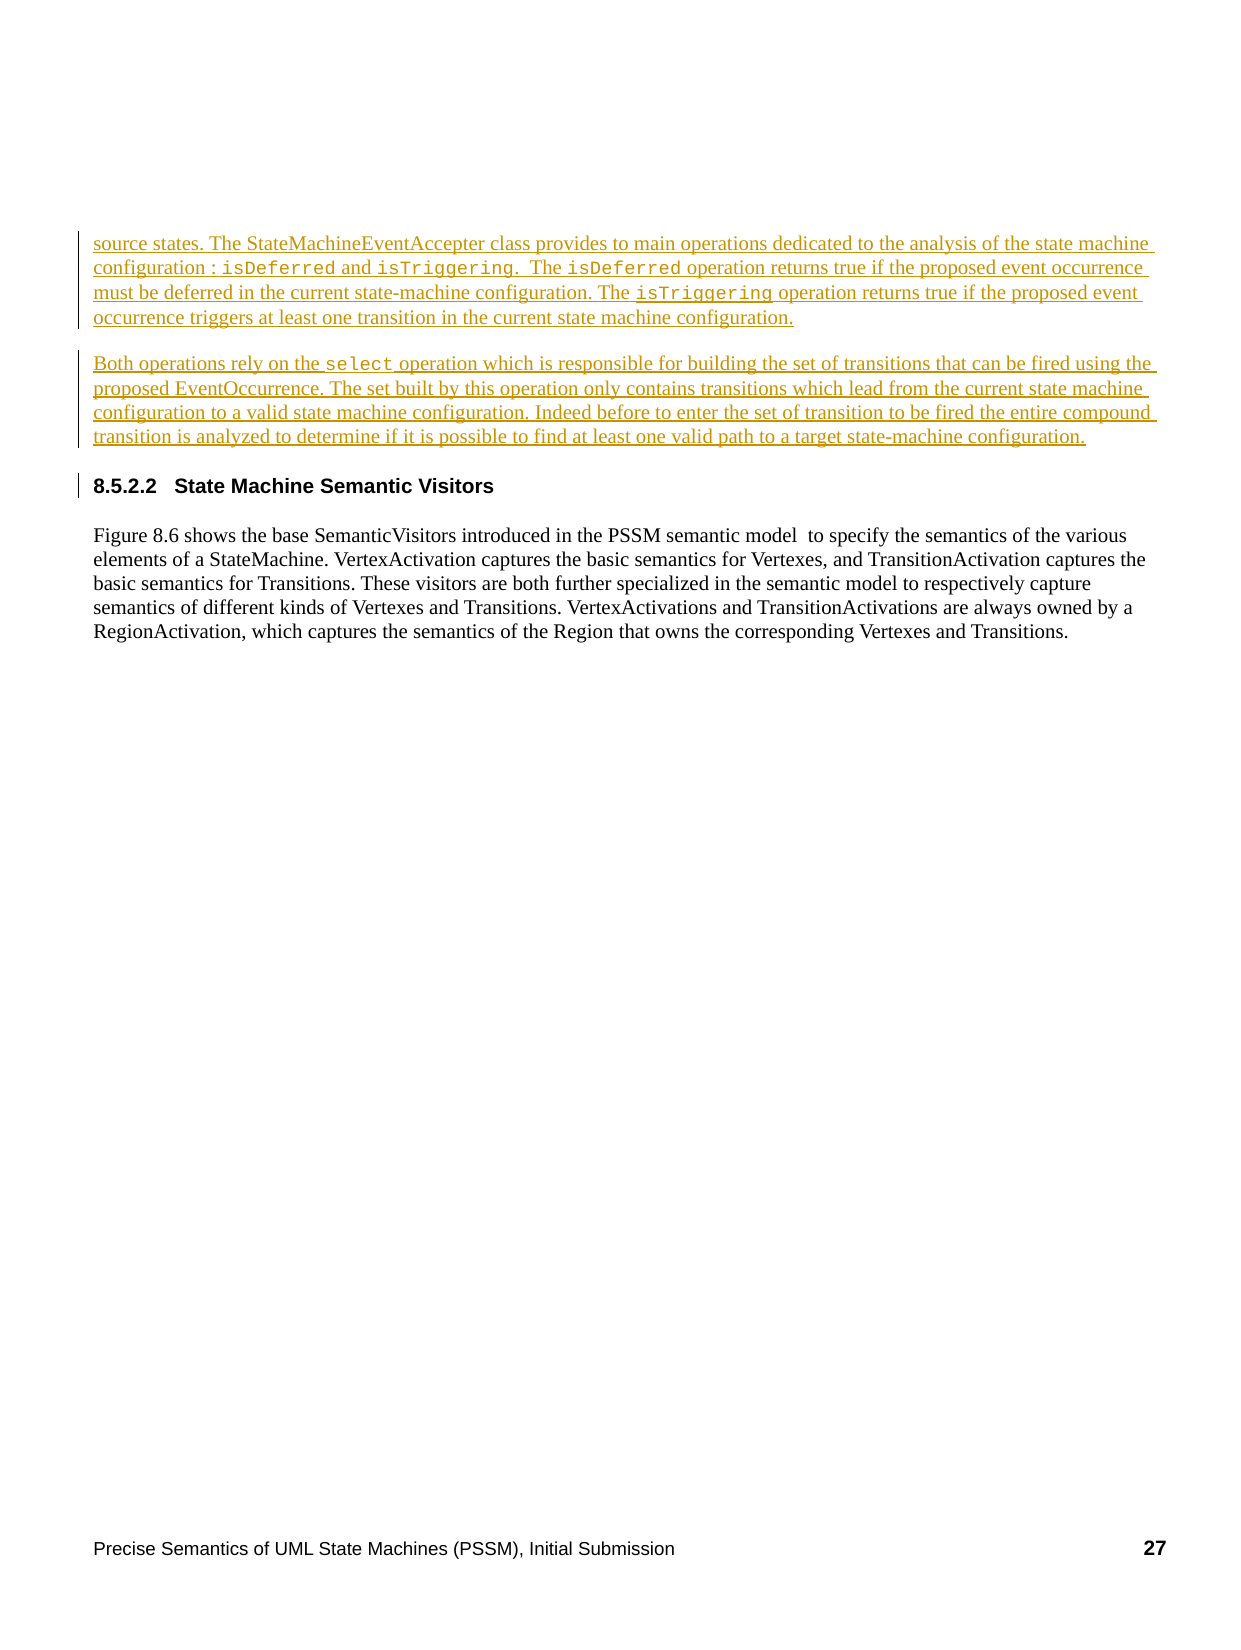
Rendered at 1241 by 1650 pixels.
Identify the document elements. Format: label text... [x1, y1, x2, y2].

text source states. The StateMachineEventAccepter class provides to main operations dedicated to the analysis of the state machine configuration : isDeferred and isTriggering. The isDeferred operation returns true if the proposed event occurrence must be deferred in the current state-machine configuration. The isTriggering operation returns true if the proposed event occurrence triggers at least one transition in the current state machine configuration. [93, 231, 1164, 329]
subtitle State Machine Semantic Visitors [93, 473, 1164, 498]
text Figure 8.6 shows the base SemanticVisitors introduced in the PSSM semantic model to specify the semantics of the various elements of a StateMachine. VertexActivation captures the basic semantics for Vertexes, and TransitionActivation captures the basic semantics for Transitions. These visitors are both further specialized in the semantic model to respectively capture semantics of different kinds of Vertexes and Transitions. VertexActivations and TransitionActivations are always owned by a RegionActivation, which captures the semantics of the Region that owns the corresponding Vertexes and Transitions. [93, 523, 1164, 643]
text Both operations rely on the select operation which is responsible for building the set of transitions that can be fired using the proposed EventOccurrence. The set built by this operation only contains transitions which lead from the current state machine configuration to a valid state machine configuration. Indeed before to enter the set of transition to be fired the entire compound transition is analyzed to determine if it is possible to find at least one valid path to a target state-machine configuration. [93, 350, 1164, 448]
